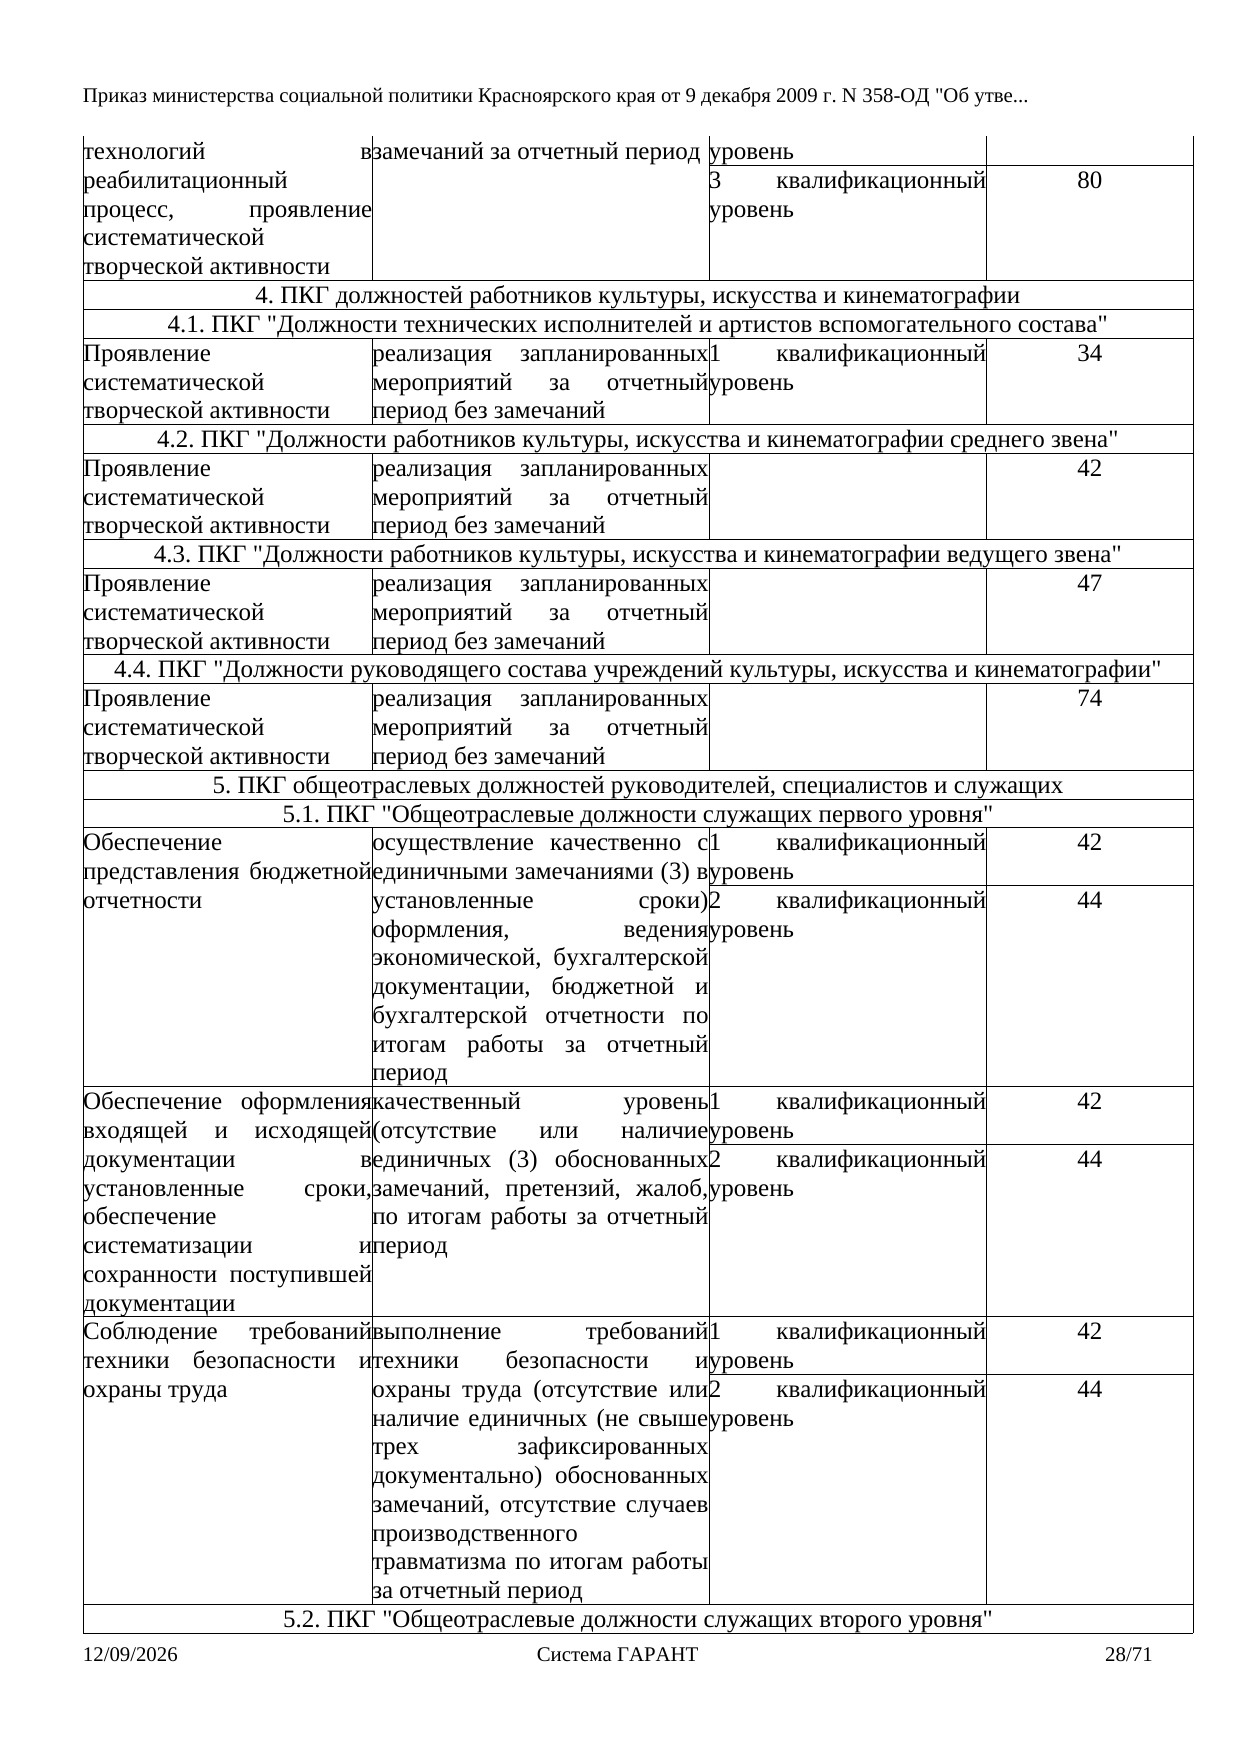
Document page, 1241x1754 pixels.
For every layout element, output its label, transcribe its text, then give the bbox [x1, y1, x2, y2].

table_cell реализация запланированных мероприятий за отчетный период без замечаний [373, 569, 709, 654]
table_cell реализация запланированных мероприятий за отчетный период без замечаний [373, 339, 709, 424]
table_cell Обеспечение оформления входящей и исходящей документации в установленные сроки, обеспечение систематизации и сохранности поступившей документации [84, 1087, 372, 1316]
table_cell 80 [987, 166, 1193, 280]
table_cell реализация запланированных мероприятий за отчетный период без замечаний [373, 684, 709, 770]
table_cell 42 [987, 1087, 1193, 1144]
table_cell 2 квалификационный уровень [710, 886, 986, 1086]
table_cell [987, 136, 1193, 165]
table_cell 4.4. ПКГ "Должности руководящего состава учреждений культуры, искусства и кинематографии" [84, 655, 1193, 683]
table_cell 2 квалификационный уровень [710, 1375, 986, 1604]
table_cell 1 квалификационный уровень [710, 1317, 986, 1374]
table_cell 42 [987, 828, 1193, 885]
table_cell технологий в реабилитационный процесс, проявление систематической творческой активности [84, 136, 372, 280]
table_cell 1 квалификационный уровень [710, 339, 986, 424]
table_cell 3 квалификационный уровень [710, 166, 986, 280]
table_cell Соблюдение требований техники безопасности и охраны труда [84, 1317, 372, 1604]
table_cell Проявление систематической творческой активности [84, 684, 372, 770]
table_cell 4. ПКГ должностей работников культуры, искусства и кинематографии [84, 281, 1193, 309]
table_cell Проявление систематической творческой активности [84, 569, 372, 654]
table_cell качественный уровень (отсутствие или наличие единичных (3) обоснованных замечаний, претензий, жалоб, по итогам работы за отчетный период [373, 1087, 709, 1316]
table_cell 34 [987, 339, 1193, 424]
table_cell 1 квалификационный уровень [710, 1087, 986, 1144]
table_cell 5. ПКГ общеотраслевых должностей руководителей, специалистов и служащих [84, 771, 1193, 799]
table_cell [710, 454, 986, 539]
table_cell 44 [987, 1145, 1193, 1316]
table_cell Проявление систематической творческой активности [84, 339, 372, 424]
table_cell уровень [710, 136, 986, 165]
table_cell [710, 684, 986, 770]
table_cell 44 [987, 1375, 1193, 1604]
table_cell 2 квалификационный уровень [710, 1145, 986, 1316]
table_cell осуществление качественно с единичными замечаниями (3) в установленные сроки) оформления, ведения экономической, бухгалтерской документации, бюджетной и бухгалтерской отчетности по итогам работы за отчетный период [373, 828, 709, 1086]
table_cell замечаний за отчетный период [373, 136, 709, 280]
table_cell 5.2. ПКГ "Общеотраслевые должности служащих второго уровня" [84, 1605, 1193, 1633]
table_cell выполнение требований техники безопасности и охраны труда (отсутствие или наличие единичных (не свыше трех зафиксированных документально) обоснованных замечаний, отсутствие случаев производственного травматизма по итогам работы за отчетный период [373, 1317, 709, 1604]
table_cell Проявление систематической творческой активности [84, 454, 372, 539]
table_cell 4.2. ПКГ "Должности работников культуры, искусства и кинематографии среднего звена" [84, 425, 1193, 453]
table_cell 4.3. ПКГ "Должности работников культуры, искусства и кинематографии ведущего звена" [84, 540, 1193, 568]
table_cell 5.1. ПКГ "Общеотраслевые должности служащих первого уровня" [84, 800, 1193, 827]
table_cell 42 [987, 454, 1193, 539]
table_cell 47 [987, 569, 1193, 654]
table_cell [710, 569, 986, 654]
table_cell 74 [987, 684, 1193, 770]
table_cell реализация запланированных мероприятий за отчетный период без замечаний [373, 454, 709, 539]
table_cell 4.1. ПКГ "Должности технических исполнителей и артистов вспомогательного состава" [84, 310, 1193, 338]
table_cell 1 квалификационный уровень [710, 828, 986, 885]
table_cell Обеспечение представления бюджетной отчетности [84, 828, 372, 1086]
table_cell 42 [987, 1317, 1193, 1374]
table_cell 44 [987, 886, 1193, 1086]
